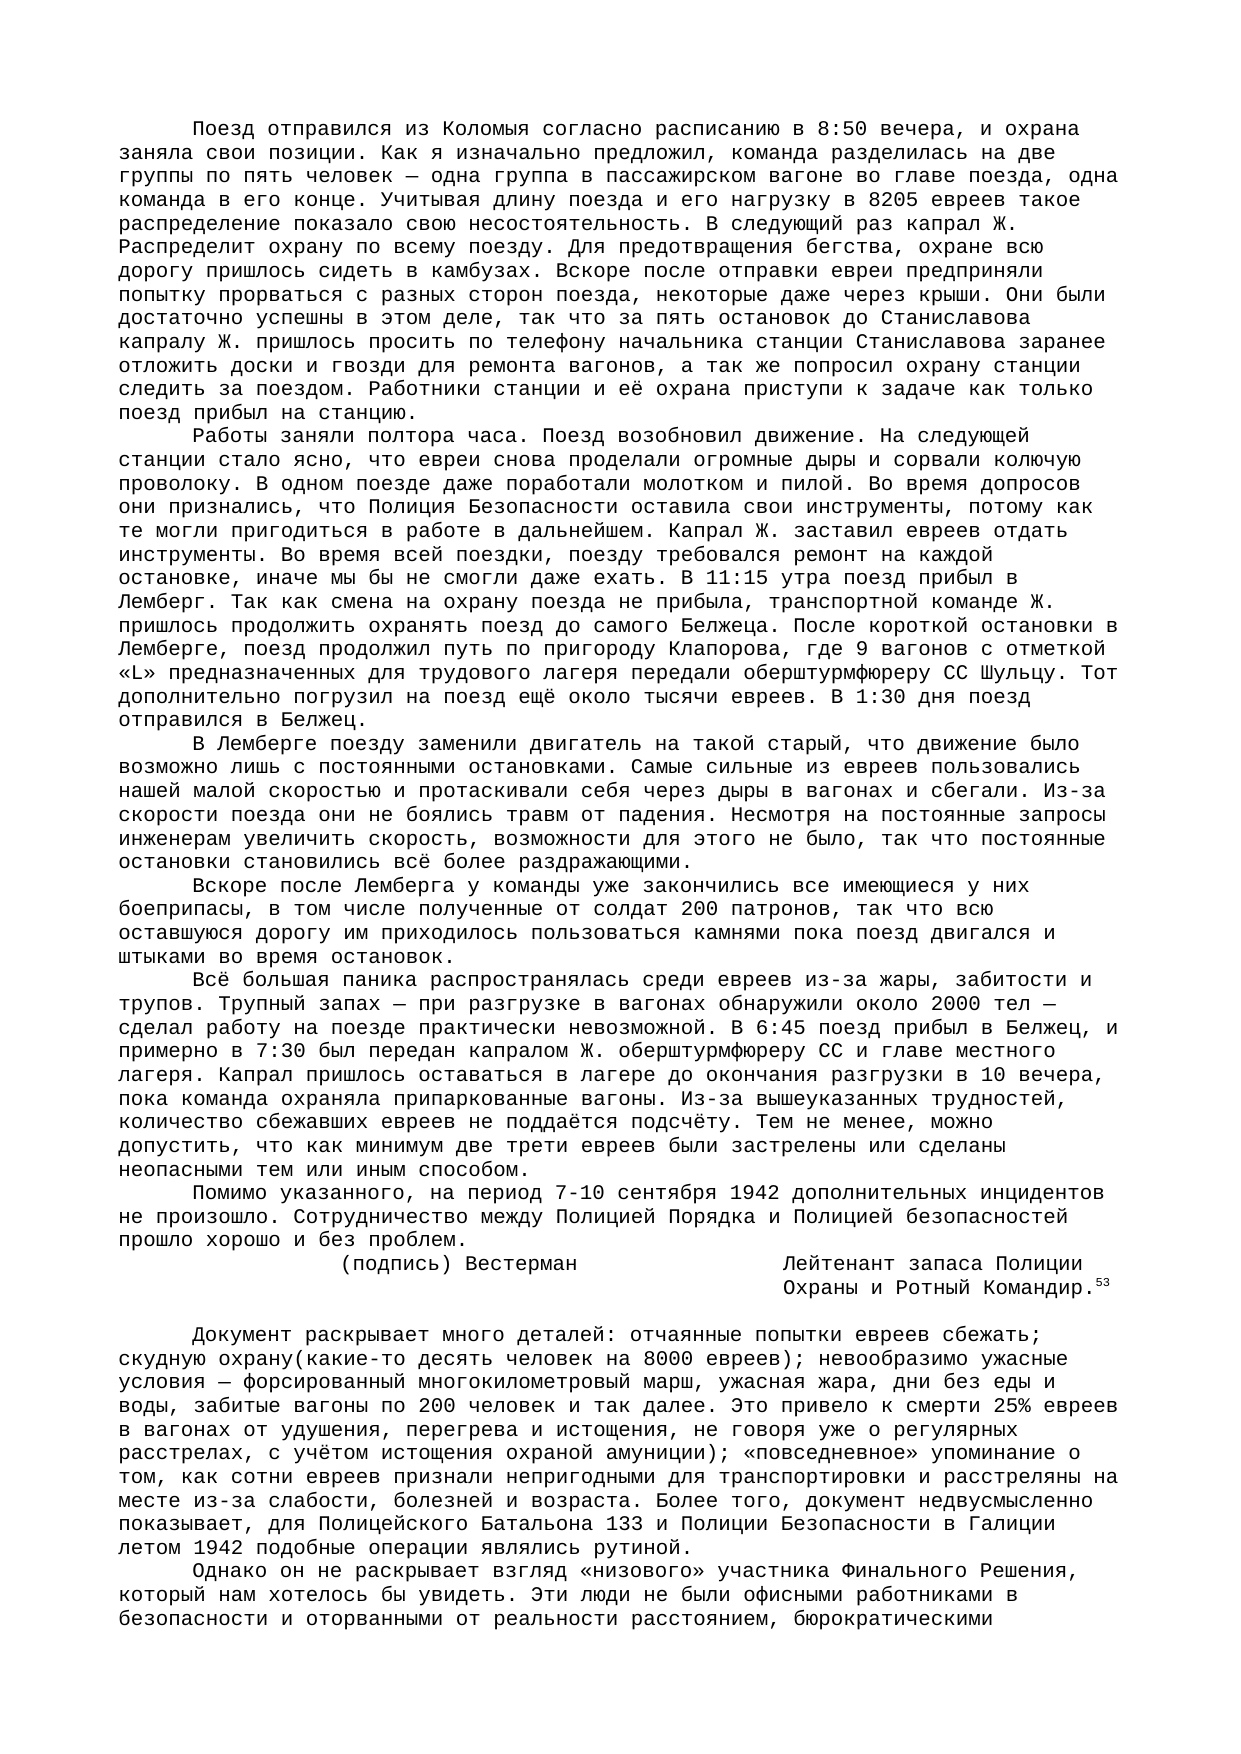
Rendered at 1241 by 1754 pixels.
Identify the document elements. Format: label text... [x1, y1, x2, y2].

text В Лемберге поезду заменили двигатель на такой старый, что движение было возможно лишь с постоянными остановками. Самые сильные из евреев пользовались нашей малой скоростью и протаскивали себя через дыры в вагонах и сбегали. Из-за скорости поезда они не боялись травм от падения. Несмотря на постоянные запросы инженерам увеличить скорость, возможности для этого не было, так что постоянные остановки становились всё более раздражающими. [118, 733, 1122, 875]
text Всё большая паника распространялась среди евреев из-за жары, забитости и трупов. Трупный запах — при разгрузке в вагонах обнаружили около 2000 тел — сделал работу на поезде практически невозможной. В 6:45 поезд прибыл в Белжец, и примерно в 7:30 был передан капралом Ж. оберштурмфюреру СС и главе местного лагеря. Капрал пришлось оставаться в лагере до окончания разгрузки в 10 вечера, пока команда охраняла припаркованные вагоны. Из-за вышеуказанных трудностей, количество сбежавших евреев не поддаётся подсчёту. Тем не менее, можно допустить, что как минимум две трети евреев были застрелены или сделаны неопасными тем или иным способом. [118, 969, 1122, 1182]
text Вскоре после Лемберга у команды уже закончились все имеющиеся у них боеприпасы, в том числе полученные от солдат 200 патронов, так что всю оставшуюся дорогу им приходилось пользоваться камнями пока поезд двигался и штыками во время остановок. [118, 875, 1122, 969]
text Поезд отправился из Коломыя согласно расписанию в 8:50 вечера, и охрана заняла свои позиции. Как я изначально предложил, команда разделилась на две группы по пять человек — одна группа в пассажирском вагоне во главе поезда, одна команда в его конце. Учитывая длину поезда и его нагрузку в 8205 евреев такое распределение показало свою несостоятельность. В следующий раз капрал Ж. Распределит охрану по всему поезду. Для предотвращения бегства, охране всю дорогу пришлось сидеть в камбузах. Вскоре после отправки евреи предприняли попытку прорваться с разных сторон поезда, некоторые даже через крыши. Они были достаточно успешны в этом деле, так что за пять остановок до Станиславова капралу Ж. пришлось просить по телефону начальника станции Станиславова заранее отложить доски и гвозди для ремонта вагонов, а так же попросил охрану станции следить за поездом. Работники станции и её охрана приступи к задаче как только поезд прибыл на станцию. [118, 118, 1122, 426]
text (подпись) Вестерман Лейтенант запаса Полиции Охраны и Ротный Командир. [118, 1253, 1122, 1300]
text Документ раскрывает много деталей: отчаянные попытки евреев сбежать; скудную охрану(какие-то десять человек на 8000 евреев); невообразимо ужасные условия — форсированный многокилометровый марш, ужасная жара, дни без еды и воды, забитые вагоны по 200 человек и так далее. Это привело к смерти 25% евреев в вагонах от удушения, перегрева и истощения, не говоря уже о регулярных расстрелах, с учётом истощения охраной амуниции); «повседневное» упоминание о том, как сотни евреев признали непригодными для транспортировки и расстреляны на месте из-за слабости, болезней и возраста. Более того, документ недвусмысленно показывает, для Полицейского Батальона 133 и Полиции Безопасности в Галиции летом 1942 подобные операции являлись рутиной. [118, 1324, 1122, 1561]
text Работы заняли полтора часа. Поезд возобновил движение. На следующей станции стало ясно, что евреи снова проделали огромные дыры и сорвали колючую проволоку. В одном поезде даже поработали молотком и пилой. Во время допросов они признались, что Полиция Безопасности оставила свои инструменты, потому как те могли пригодиться в работе в дальнейшем. Капрал Ж. заставил евреев отдать инструменты. Во время всей поездки, поезду требовался ремонт на каждой остановке, иначе мы бы не смогли даже ехать. В 11:15 утра поезд прибыл в Лемберг. Так как смена на охрану поезда не прибыла, транспортной команде Ж. пришлось продолжить охранять поезд до самого Белжеца. После короткой остановки в Лемберге, поезд продолжил путь по пригороду Клапорова, где 9 вагонов с отметкой «L» предназначенных для трудового лагеря передали оберштурмфюреру СС Шульцу. Тот дополнительно погрузил на поезд ещё около тысячи евреев. В 1:30 дня поезд отправился в Белжец. [118, 426, 1122, 733]
text Однако он не раскрывает взгляд «низового» участника Финального Решения, который нам хотелось бы увидеть. Эти люди не были офисными работниками в безопасности и оторванными от реальности расстоянием, бюрократическими [118, 1561, 1122, 1631]
text Помимо указанного, на период 7-10 сентября 1942 дополнительных инцидентов не произошло. Сотрудничество между Полицией Порядка и Полицией безопасностей прошло хорошо и без проблем. [118, 1182, 1122, 1253]
